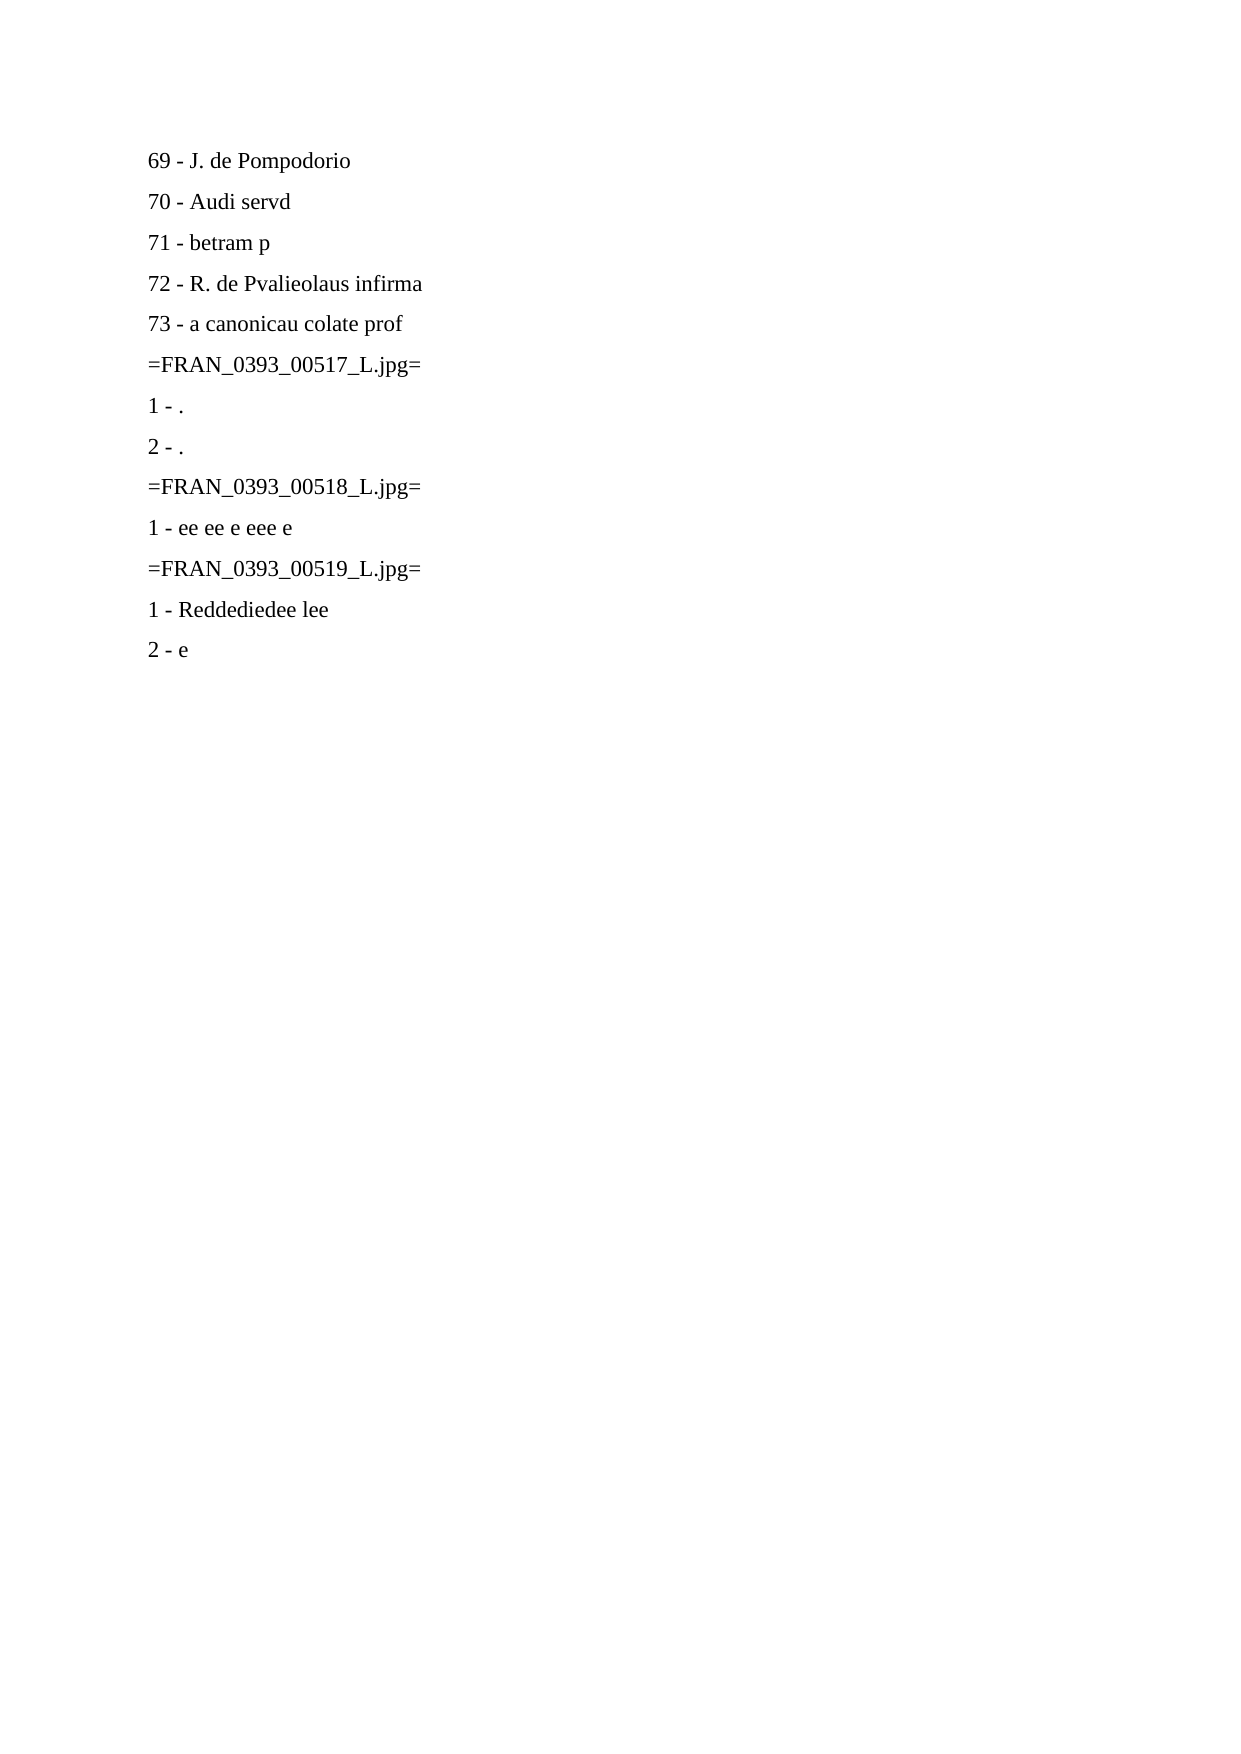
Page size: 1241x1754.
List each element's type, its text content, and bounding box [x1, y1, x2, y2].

text 70 - Audi servd [148, 188, 1093, 215]
text 1 - Reddediedee lee [148, 596, 1093, 622]
text 72 - R. de Pvalieolaus infirma [148, 270, 1093, 296]
text =FRAN_0393_00519_L.jpg= [148, 555, 1093, 581]
text 71 - betram p [148, 229, 1093, 255]
text 1 - . [148, 392, 1093, 418]
text 69 - J. de Pompodorio [148, 148, 1093, 174]
text 2 - . [148, 433, 1093, 459]
text 1 - ee ee e eee e [148, 514, 1093, 541]
text 2 - e [148, 636, 1093, 663]
text =FRAN_0393_00518_L.jpg= [148, 473, 1093, 500]
text 73 - a canonicau colate prof [148, 311, 1093, 337]
text =FRAN_0393_00517_L.jpg= [148, 351, 1093, 378]
